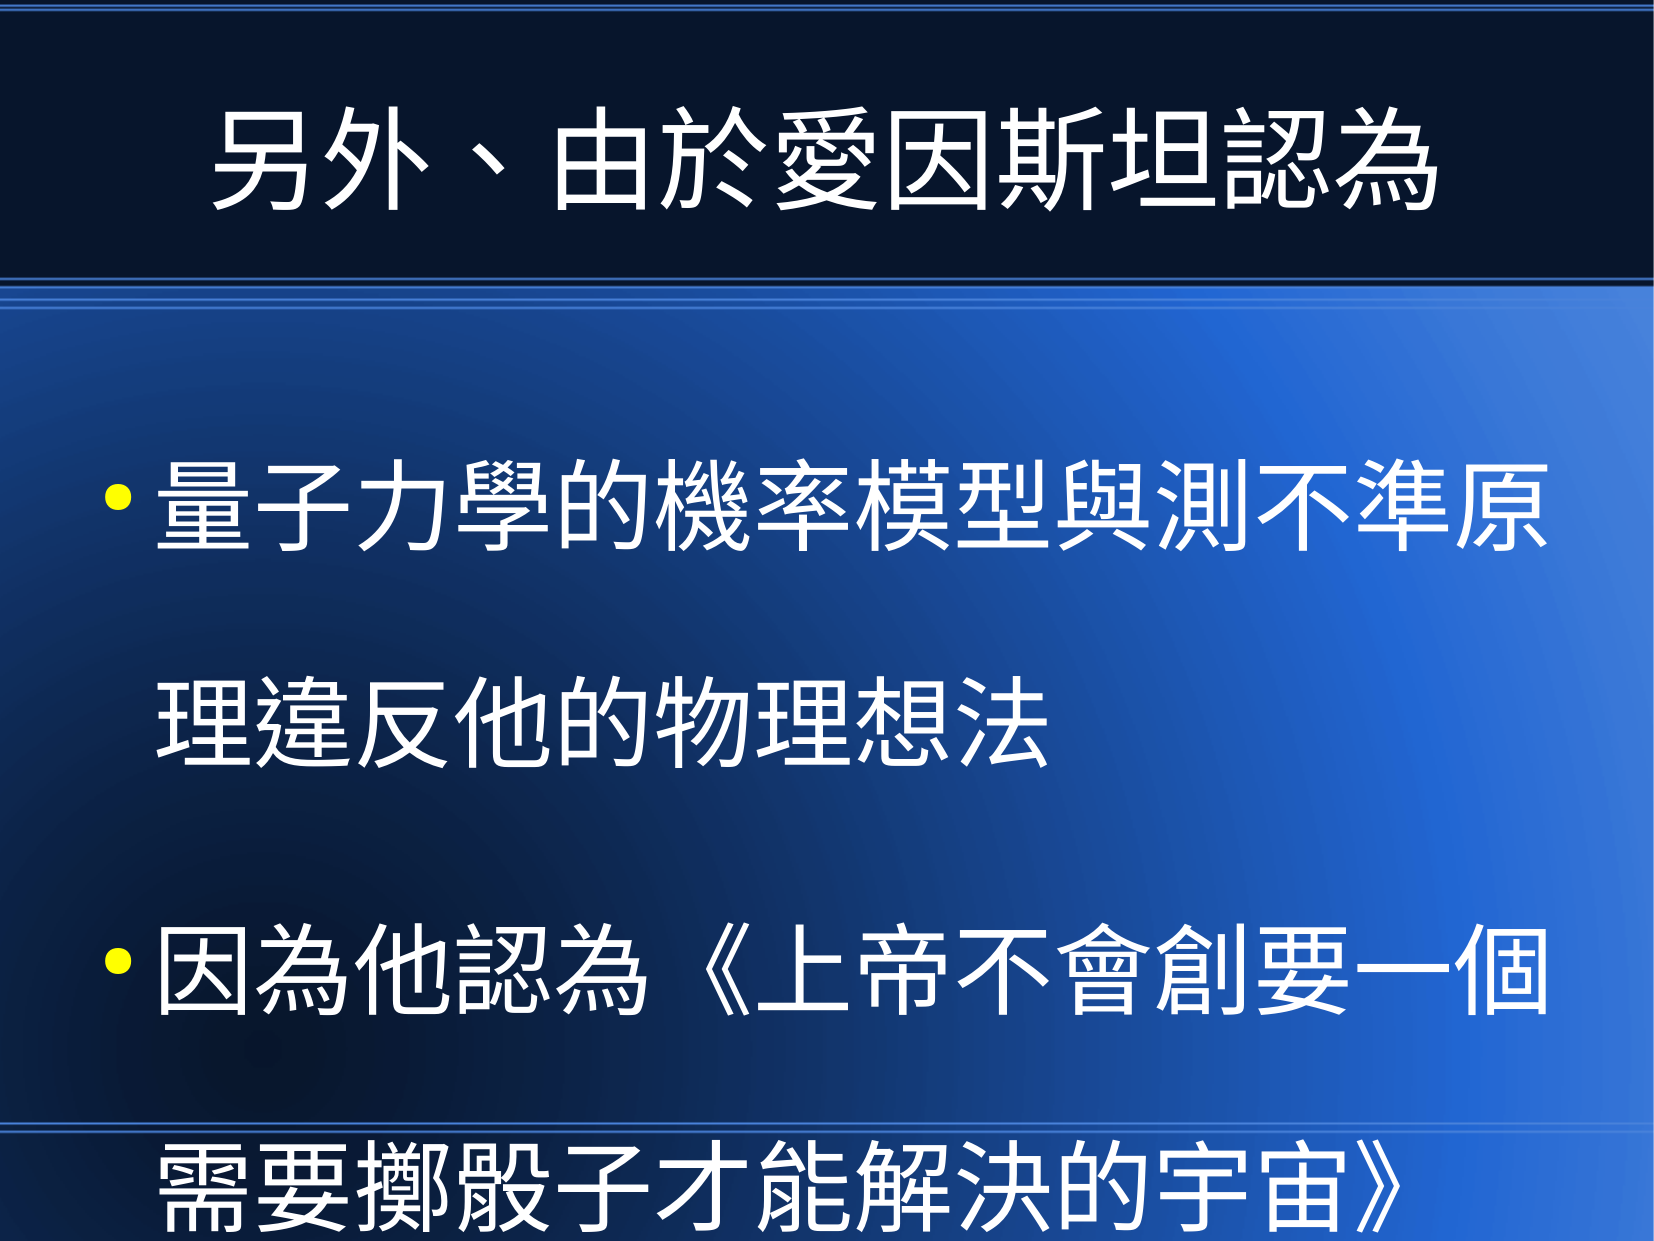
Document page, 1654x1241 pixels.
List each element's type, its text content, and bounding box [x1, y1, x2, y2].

picture [0, 0, 1654, 1241]
list 量子力學的機率模型與測不準原理違反他的物理想法 因為他認為《上帝不會創要一個需要擲骰子才能解決的宇宙》 [82, 355, 1571, 1241]
title 另外、由於愛因斯坦認為 [82, 49, 1571, 257]
